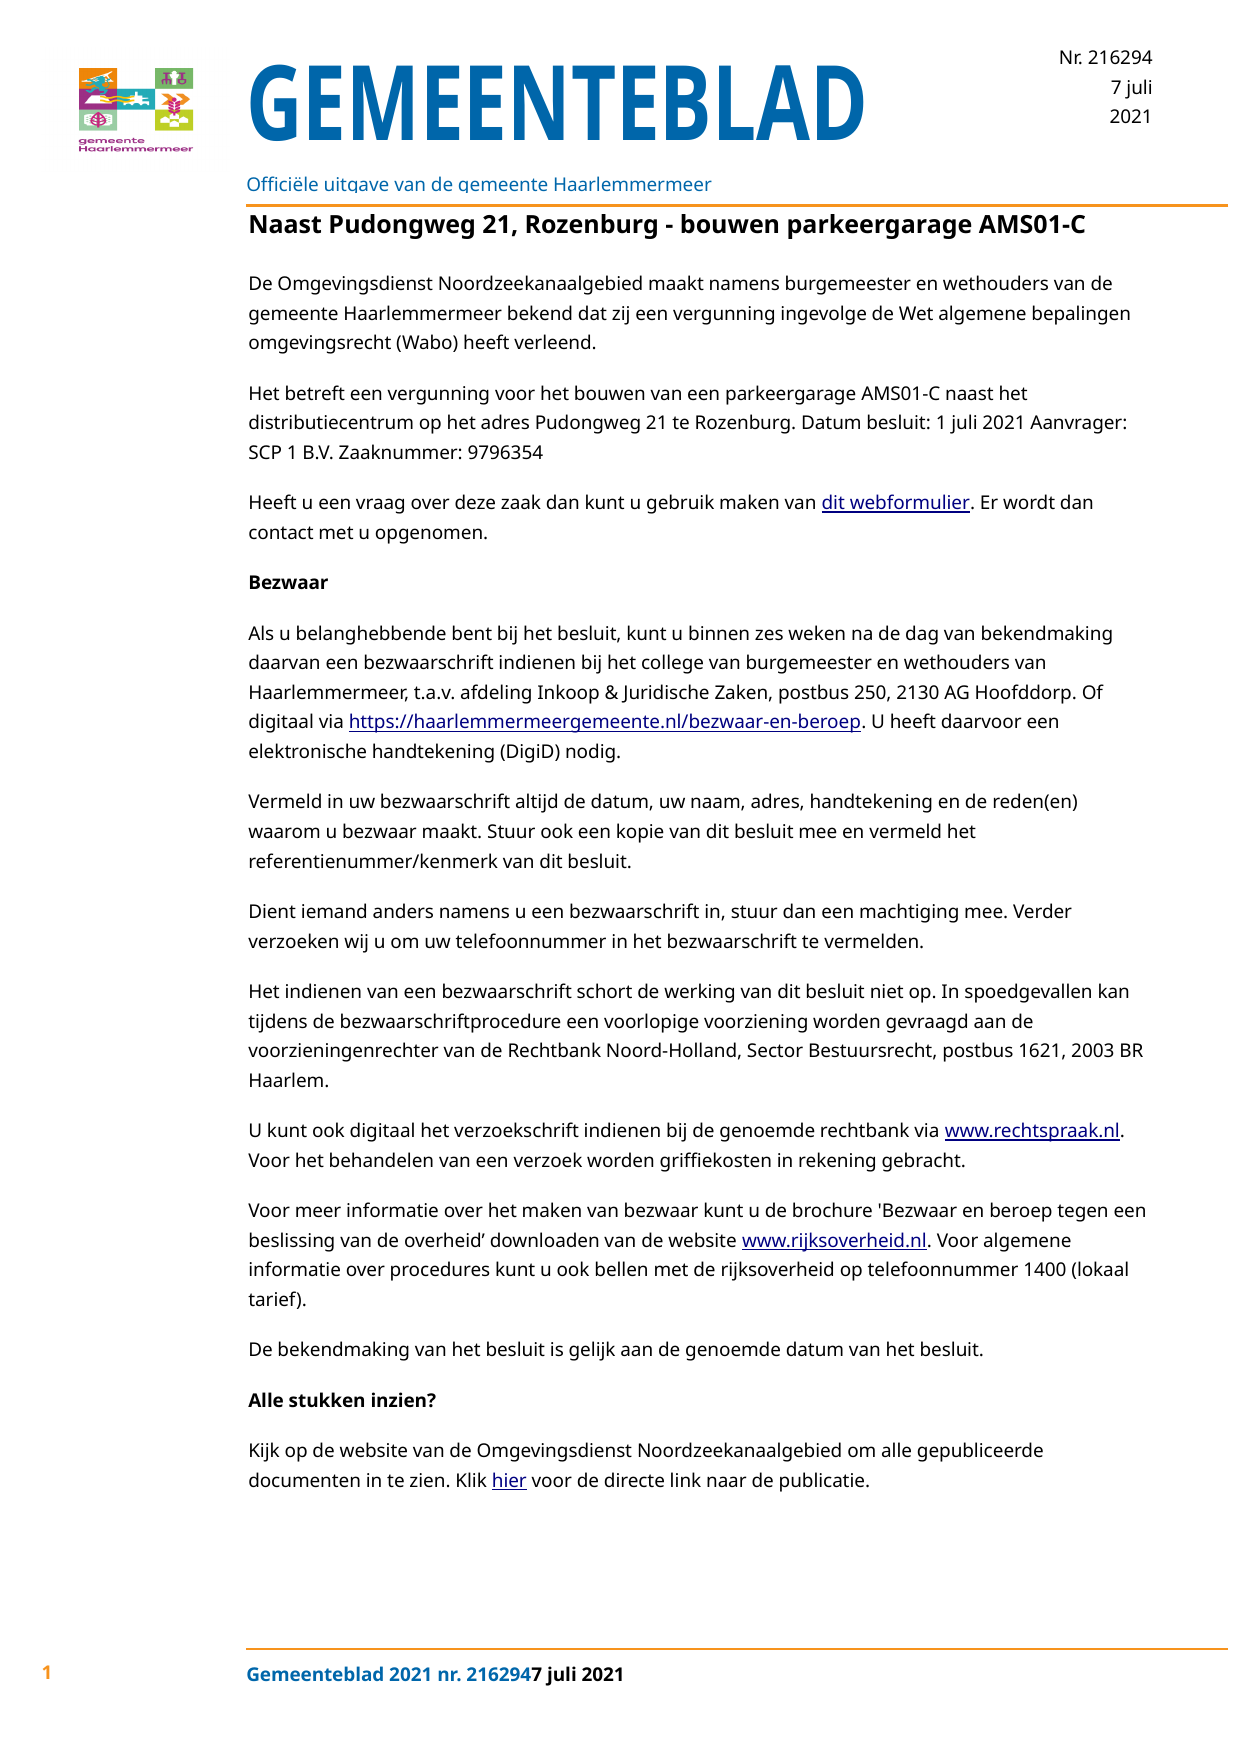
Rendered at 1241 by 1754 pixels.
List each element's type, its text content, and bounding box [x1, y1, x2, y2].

text Naast Pudongweg 21, Rozenburg - bouwen parkeergarage AMS01-C [248, 207, 1152, 241]
text Voor meer informatie over het maken van bezwaar kunt u de brochure 'Bezwaar en beroep tegen een beslissing van de overheid’ downloaden van de website www.rijksoverheid.nl. Voor algemene informatie over procedures kunt u ook bellen met de rijksoverheid op telefoonnummer 1400 (lokaal tarief). [248, 1197, 1152, 1312]
text Alle stukken inzien? [248, 1387, 1152, 1413]
text De bekendmaking van het besluit is gelijk aan de genoemde datum van het besluit. [248, 1337, 1152, 1362]
text De Omgevingsdienst Noordzeekanaalgebied maakt namens burgemeester en wethouders van de gemeente Haarlemmermeer bekend dat zij een vergunning ingevolge de Wet algemene bepalingen omgevingsrecht (Wabo) heeft verleend. [248, 270, 1152, 355]
text U kunt ook digitaal het verzoekschrift indienen bij de genoemde rechtbank via www.rechtspraak.nl. Voor het behandelen van een verzoek worden griffiekosten in rekening gebracht. [248, 1117, 1152, 1173]
text Kijk op de website van de Omgevingsdienst Noordzeekanaalgebied om alle gepubliceerde documenten in te zien. Klik hier voor de directe link naar de publicatie. [248, 1437, 1152, 1493]
text Dient iemand anders namens u een bezwaarschrift in, stuur dan een machtiging mee. Verder verzoeken wij u om uw telefoonnummer in het bezwaarschrift te vermelden. [248, 898, 1152, 953]
text Bezwaar [248, 569, 1152, 595]
text Het indienen van een bezwaarschrift schort de werking van dit besluit niet op. In spoedgevallen kan tijdens de bezwaarschriftprocedure een voorlopige voorziening worden gevraagd aan de voorzieningenrechter van de Rechtbank Noord-Holland, Sector Bestuursrecht, postbus 1621, 2003 BR Haarlem. [248, 978, 1152, 1093]
text Heeft u een vraag over deze zaak dan kunt u gebruik maken van dit webformulier. Er wordt dan contact met u opgenomen. [248, 489, 1152, 545]
picture [41, 47, 231, 172]
text Vermeld in uw bezwaarschrift altijd de datum, uw naam, adres, handtekening en de reden(en) waarom u bezwaar maakt. Stuur ook een kopie van dit besluit mee en vermeld het referentienummer/kenmerk van dit besluit. [248, 789, 1152, 873]
text Het betreft een vergunning voor het bouwen van een parkeergarage AMS01-C naast het distributiecentrum op het adres Pudongweg 21 te Rozenburg. Datum besluit: 1 juli 2021 Aanvrager: SCP 1 B.V. Zaaknummer: 9796354 [248, 380, 1152, 465]
text Als u belanghebbende bent bij het besluit, kunt u binnen zes weken na de dag van bekendmaking daarvan een bezwaarschrift indienen bij het college van burgemeester en wethouders van Haarlemmermeer, t.a.v. afdeling Inkoop & Juridische Zaken, postbus 250, 2130 AG Hoofddorp. Of digitaal via https://haarlemmermeergemeente.nl/bezwaar-en-beroep. U heeft daarvoor een elektronische handtekening (DigiD) nodig. [248, 620, 1152, 764]
